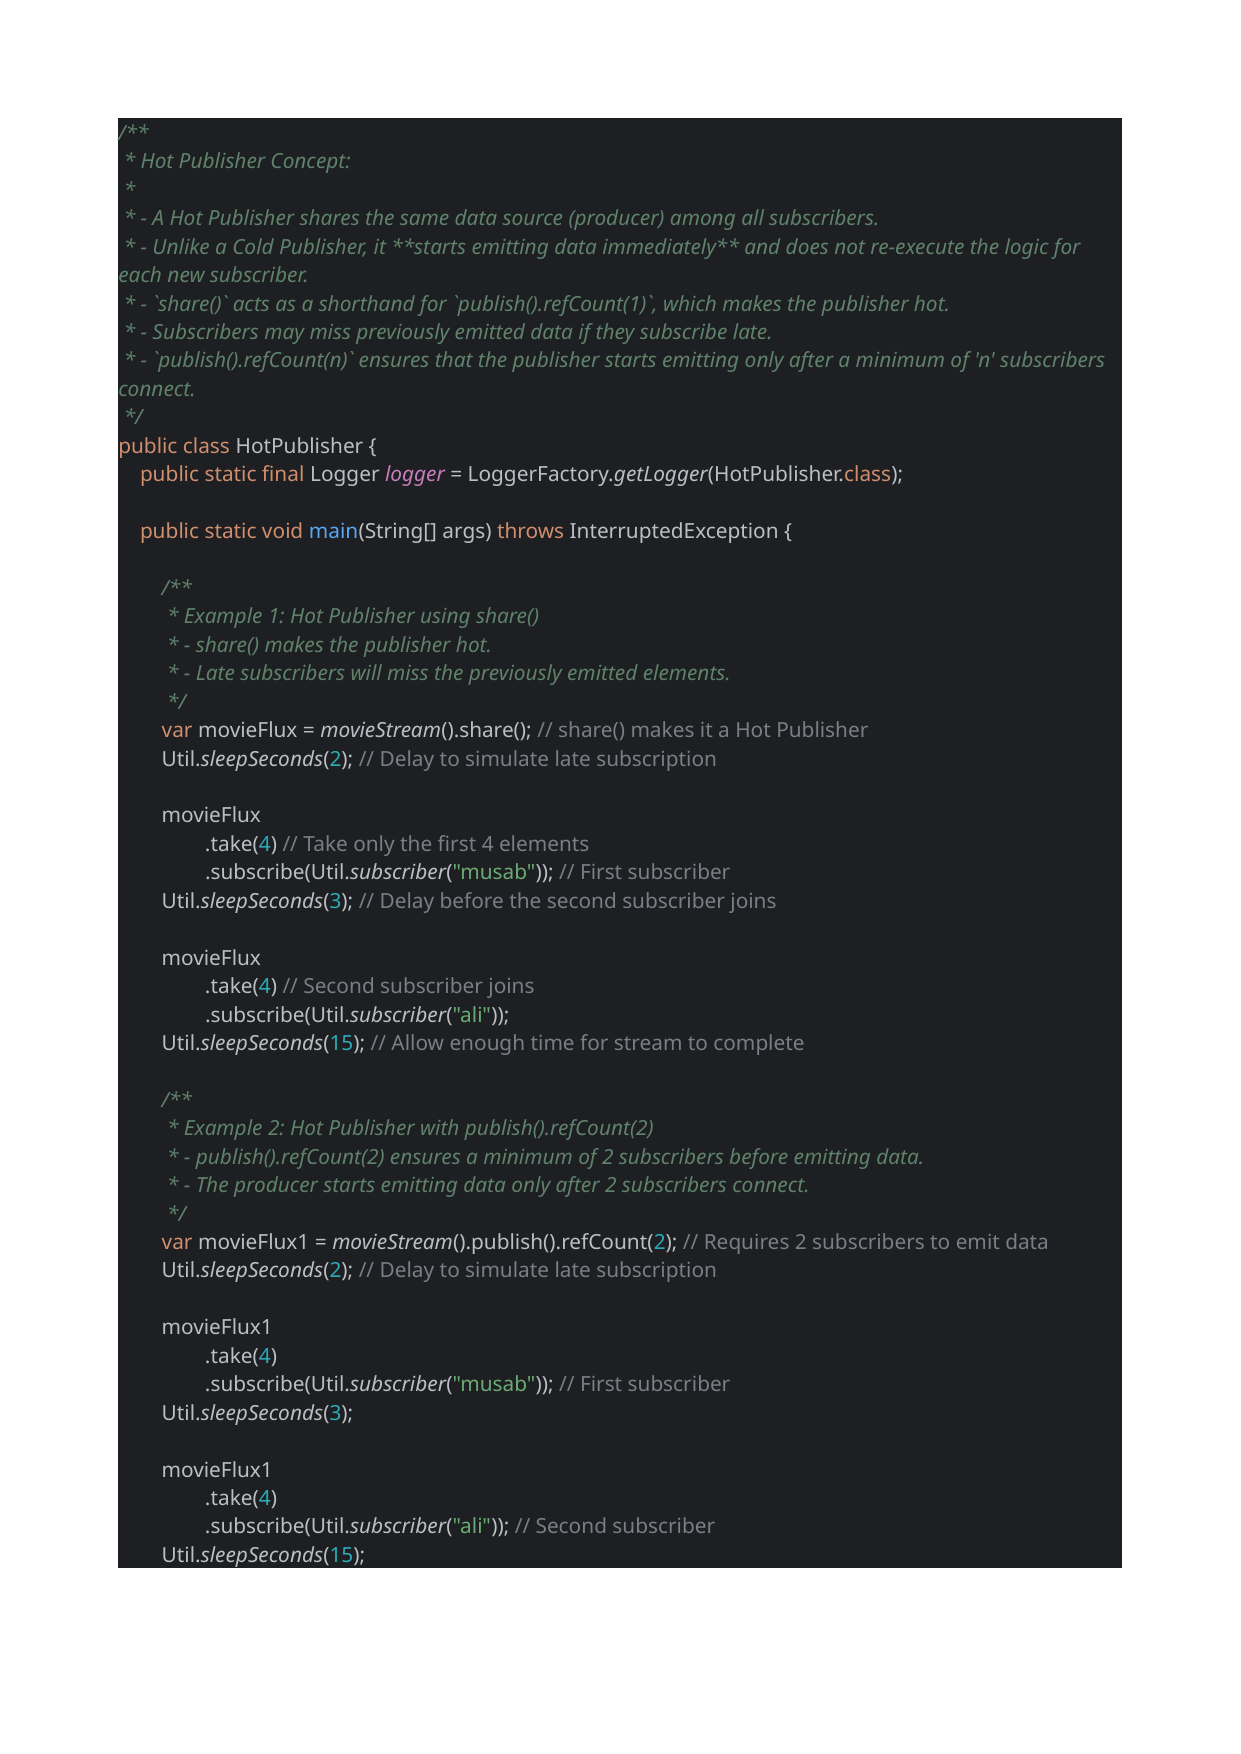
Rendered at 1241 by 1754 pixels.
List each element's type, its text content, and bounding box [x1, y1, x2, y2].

text /** * Hot Publisher Concept: * * - A Hot Publisher shares the same data source (producer) among all subscribers. * - Unlike a Cold Publisher, it **starts emitting data immediately** and does not re-execute the logic for each new subscriber. * - `share()` acts as a shorthand for `publish().refCount(1)`, which makes the publisher hot. * - Subscribers may miss previously emitted data if they subscribe late. * - `publish().refCount(n)` ensures that the publisher starts emitting only after a minimum of 'n' subscribers connect. */ public class HotPublisher { public static final Logger logger = LoggerFactory.getLogger(HotPublisher.class); public static void main(String[] args) throws InterruptedException { /** * Example 1: Hot Publisher using share() * - share() makes the publisher hot. * - Late subscribers will miss the previously emitted elements. */ var movieFlux = movieStream().share(); // share() makes it a Hot Publisher Util.sleepSeconds(2); // Delay to simulate late subscription movieFlux .take(4) // Take only the first 4 elements .subscribe(Util.subscriber("musab")); // First subscriber Util.sleepSeconds(3); // Delay before the second subscriber joins movieFlux .take(4) // Second subscriber joins .subscribe(Util.subscriber("ali")); Util.sleepSeconds(15); // Allow enough time for stream to complete /** * Example 2: Hot Publisher with publish().refCount(2) * - publish().refCount(2) ensures a minimum of 2 subscribers before emitting data. * - The producer starts emitting data only after 2 subscribers connect. */ var movieFlux1 = movieStream().publish().refCount(2); // Requires 2 subscribers to emit data Util.sleepSeconds(2); // Delay to simulate late subscription movieFlux1 .take(4) .subscribe(Util.subscriber("musab")); // First subscriber Util.sleepSeconds(3); movieFlux1 .take(4) .subscribe(Util.subscriber("ali")); // Second subscriber Util.sleepSeconds(15); [118, 118, 1122, 1568]
